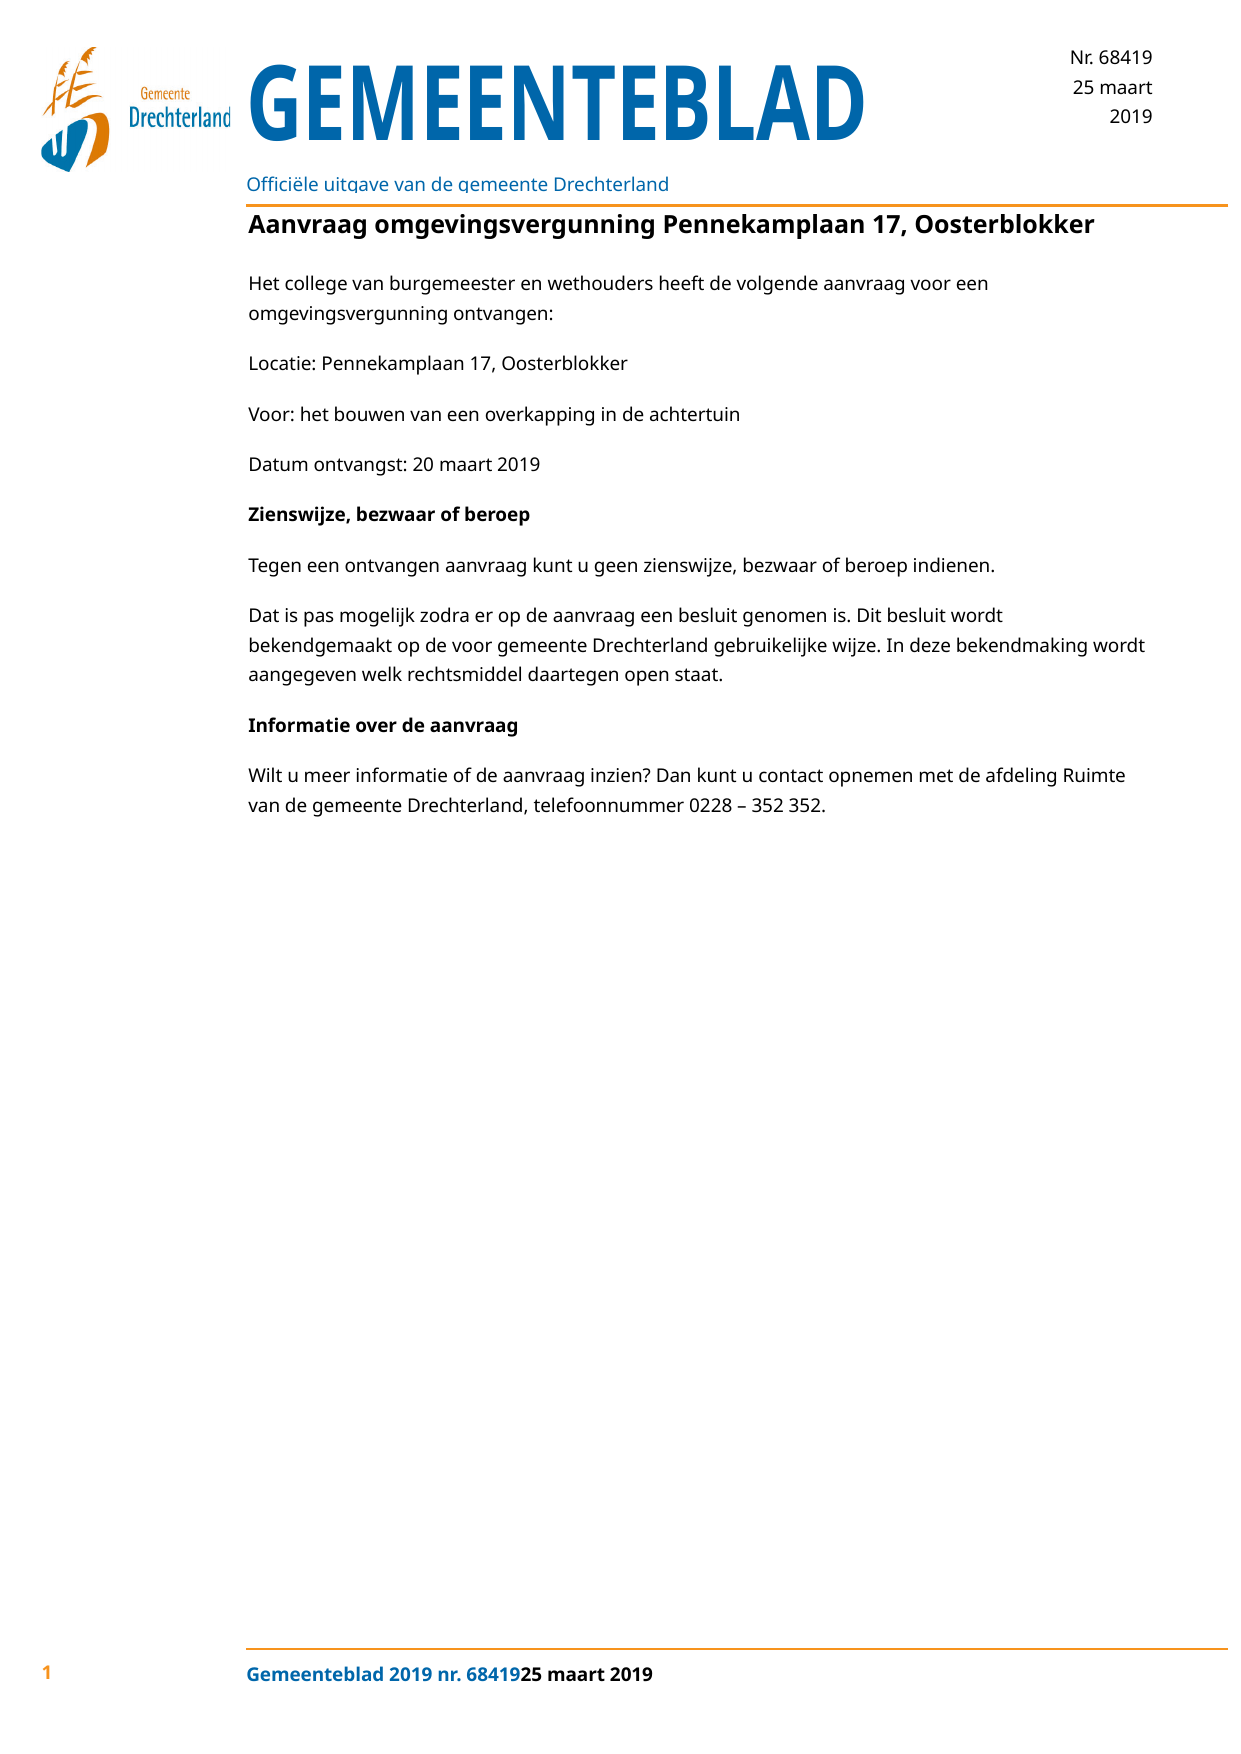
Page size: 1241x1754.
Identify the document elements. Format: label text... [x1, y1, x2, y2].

text Voor: het bouwen van een overkapping in de achtertuin [248, 401, 1152, 426]
text Aanvraag omgevingsvergunning Pennekamplaan 17, Oosterblokker [248, 207, 1152, 241]
text Datum ontvangst: 20 maart 2019 [248, 451, 1152, 477]
text Zienswijze, bezwaar of beroep [248, 502, 1152, 527]
text Tegen een ontvangen aanvraag kunt u geen zienswijze, bezwaar of beroep indienen. [248, 552, 1152, 578]
text Het college van burgemeester en wethouders heeft de volgende aanvraag voor een omgevingsvergunning ontvangen: [248, 270, 1152, 326]
text Informatie over de aanvraag [248, 712, 1152, 738]
picture [41, 47, 231, 172]
text Wilt u meer informatie of de aanvraag inzien? Dan kunt u contact opnemen met de afdeling Ruimte van de gemeente Drechterland, telefoonnummer 0228 – 352 352. [248, 762, 1152, 818]
picture [226, 115, 231, 124]
picture [41, 158, 64, 172]
text Locatie: Pennekamplaan 17, Oosterblokker [248, 350, 1152, 376]
text Dat is pas mogelijk zodra er op de aanvraag een besluit genomen is. Dit besluit wordt bekendgemaakt op de voor gemeente Drechterland gebruikelijke wijze. In deze bekendmaking wordt aangegeven welk rechtsmiddel daartegen open staat. [248, 602, 1152, 687]
